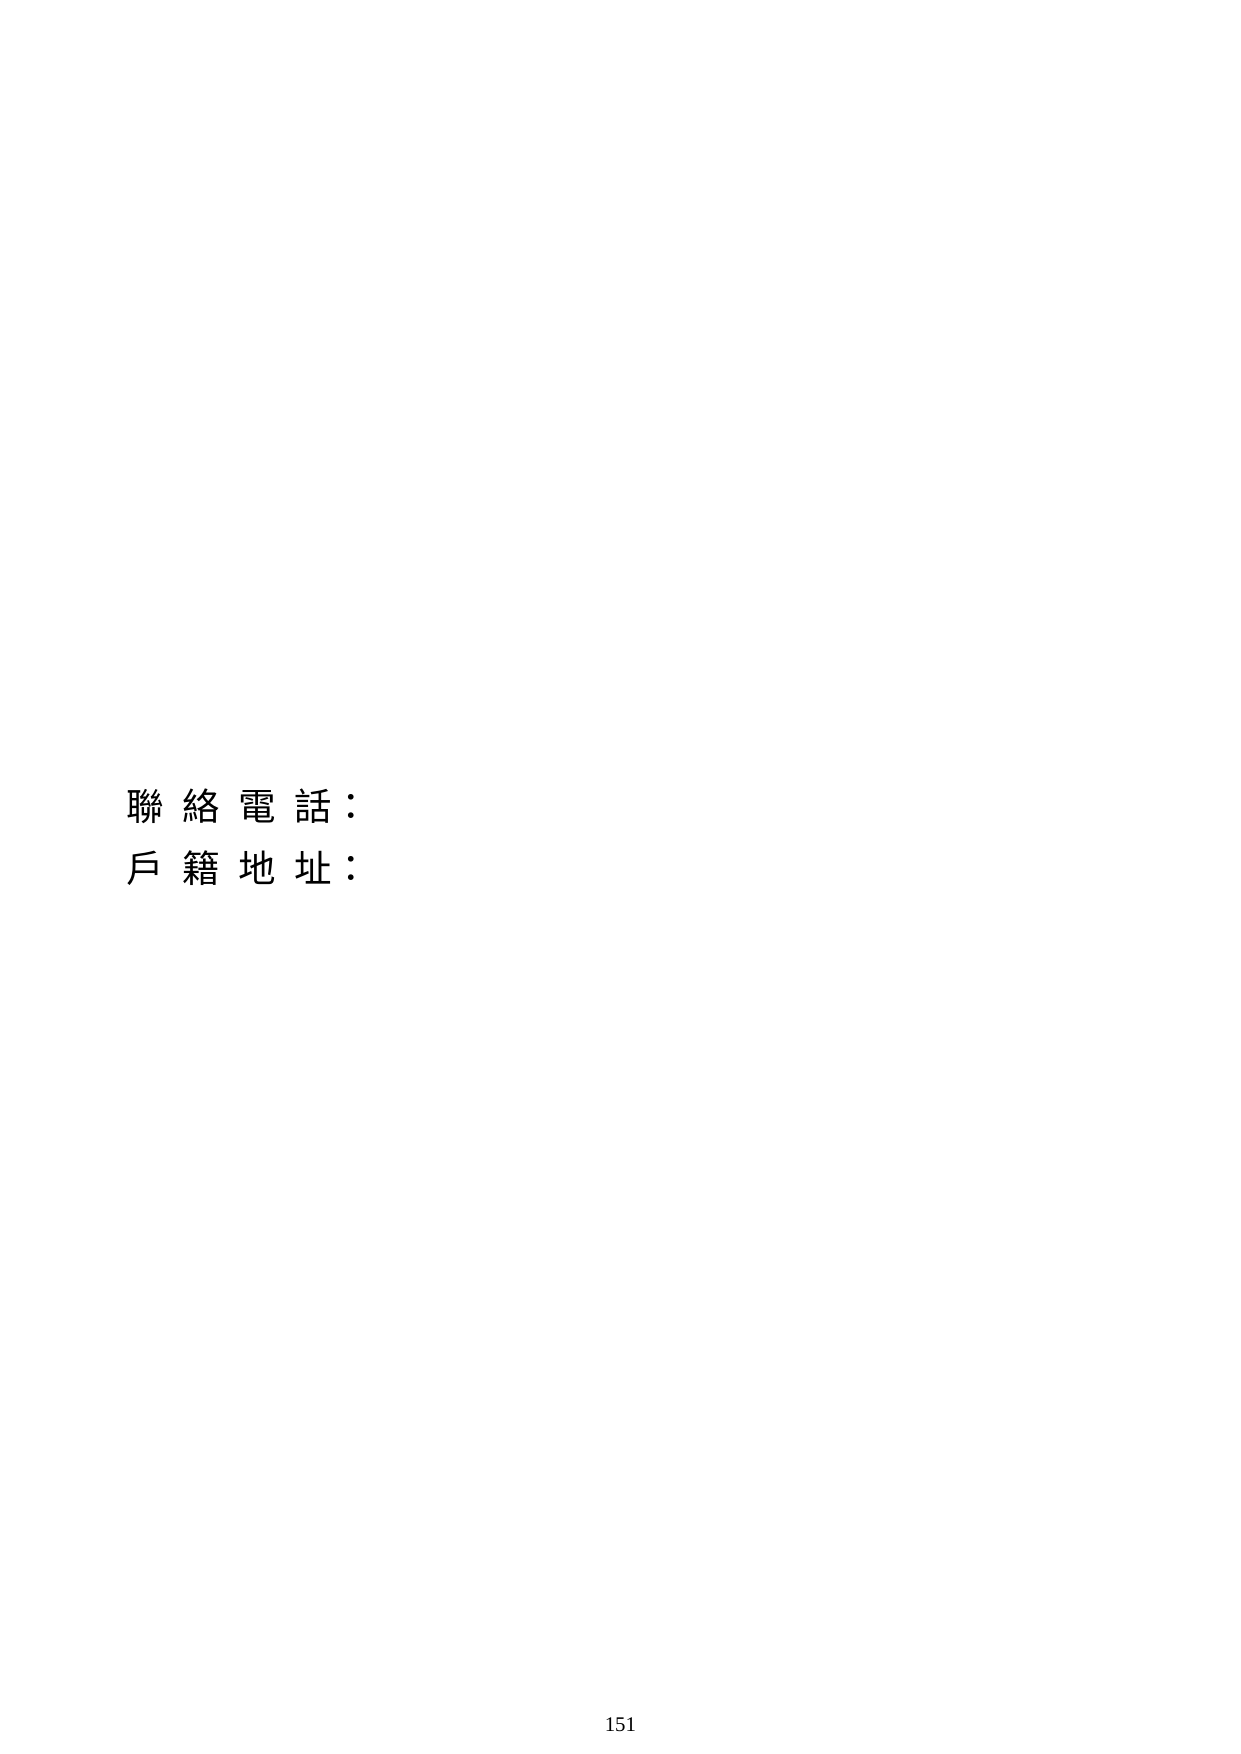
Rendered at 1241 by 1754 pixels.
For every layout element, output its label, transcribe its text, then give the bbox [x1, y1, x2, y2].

text 聯 絡 電 話： [126, 762, 1152, 825]
text 戶 籍 地 址： [126, 825, 1152, 887]
